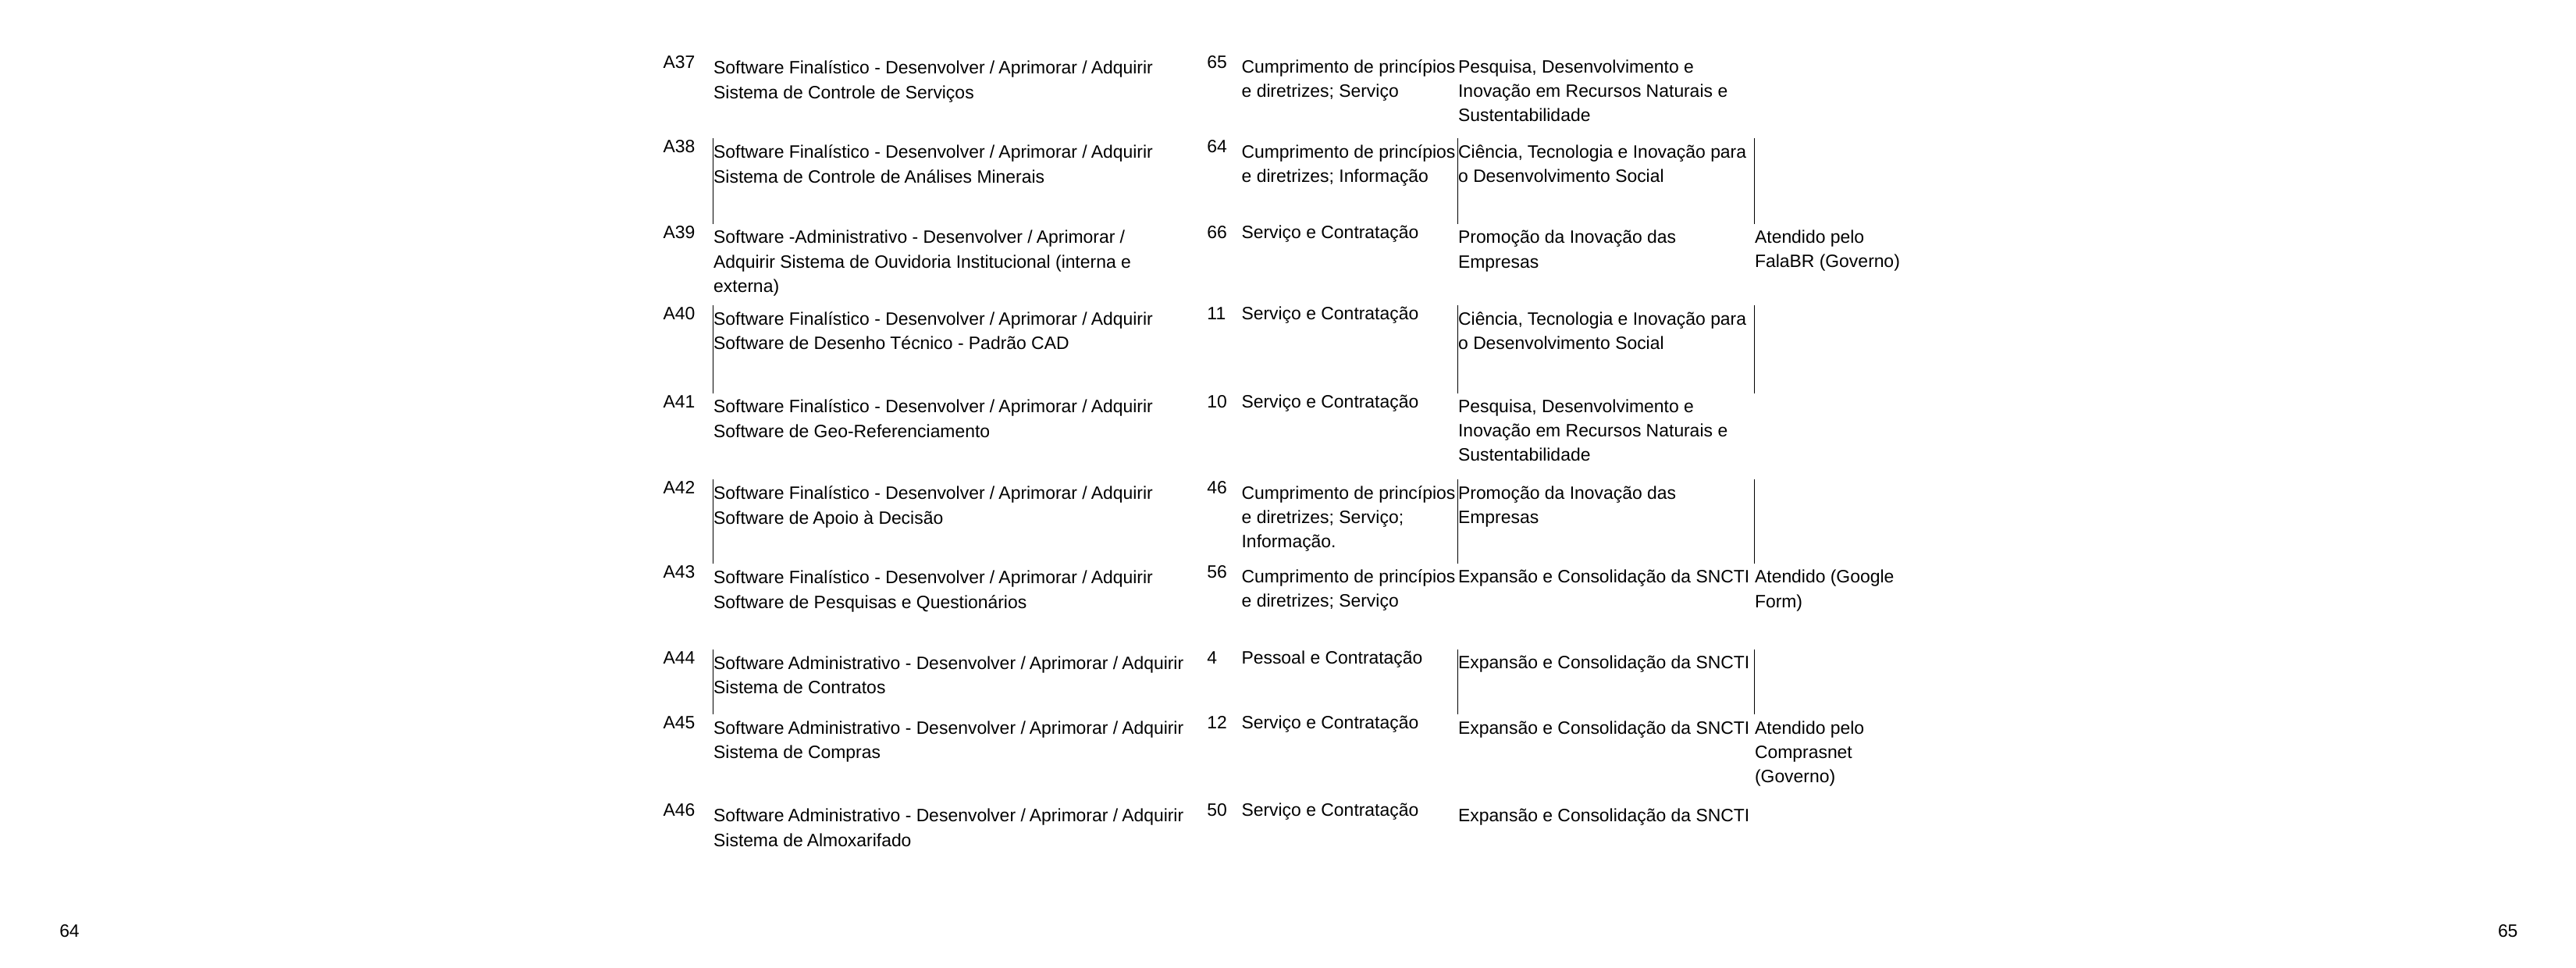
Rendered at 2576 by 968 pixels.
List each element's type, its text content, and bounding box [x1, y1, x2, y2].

table_cell A43 [662, 564, 713, 649]
table_header 65 [1190, 54, 1240, 138]
table_cell Expansão e Consolidação da SNCTI [1457, 802, 1754, 904]
table_cell A46 [662, 802, 713, 904]
table_header Software Finalístico - Desenvolver / Aprimorar / Adquirir Sistema de Controle de Serviços [713, 54, 1190, 138]
table_cell Software Finalístico - Desenvolver / Aprimorar / Adquirir Software de Desenho Técnico - Padrão CAD [713, 305, 1190, 393]
table_cell Ciência, Tecnologia e Inovação para o Desenvolvimento Social [1458, 138, 1754, 224]
table_cell [1754, 393, 1914, 479]
table_cell Atendido pelo Comprasnet (Governo) [1754, 714, 1914, 802]
table_header A37 [662, 54, 713, 138]
table_cell [1755, 649, 1914, 714]
table_cell Software Administrativo - Desenvolver / Aprimorar / Adquirir Sistema de Almoxarifado [713, 802, 1190, 904]
table_cell A44 [662, 649, 713, 714]
table_header [1754, 54, 1914, 138]
table_cell Serviço e Contratação [1240, 393, 1457, 479]
table_cell A40 [662, 305, 713, 393]
table_cell A38 [662, 138, 713, 224]
table_cell Cumprimento de princípios e diretrizes; Serviço [1240, 564, 1457, 649]
table_cell 4 [1190, 649, 1240, 714]
table_cell Promoção da Inovação das Empresas [1457, 224, 1754, 305]
table_cell Atendido (Google Form) [1754, 564, 1914, 649]
table_cell Software Finalístico - Desenvolver / Aprimorar / Adquirir Software de Pesquisas e Questionários [713, 564, 1190, 649]
table_cell Serviço e Contratação [1240, 305, 1457, 393]
table_cell 64 [1190, 138, 1240, 224]
table_header Cumprimento de princípios e diretrizes; Serviço [1240, 54, 1457, 138]
table_cell Expansão e Consolidação da SNCTI [1458, 649, 1754, 714]
table_cell 66 [1190, 224, 1240, 305]
table_cell Software Finalístico - Desenvolver / Aprimorar / Adquirir Sistema de Controle de Análises Minerais [713, 138, 1190, 224]
table_cell A45 [662, 714, 713, 802]
table_cell Atendido pelo FalaBR (Governo) [1754, 224, 1914, 305]
table_cell Software Finalístico - Desenvolver / Aprimorar / Adquirir Software de Apoio à Decisão [713, 479, 1190, 564]
table_cell 50 [1190, 802, 1240, 904]
table_cell A41 [662, 393, 713, 479]
table_cell 10 [1190, 393, 1240, 479]
table_cell Cumprimento de princípios e diretrizes; Informação [1240, 138, 1457, 224]
table_cell Software -Administrativo - Desenvolver / Aprimorar / Adquirir Sistema de Ouvidoria Institucional (interna e externa) [713, 224, 1190, 305]
table_cell Serviço e Contratação [1240, 802, 1457, 904]
table_cell [1754, 802, 1914, 904]
table_cell Expansão e Consolidação da SNCTI [1457, 564, 1754, 649]
table_cell Software Administrativo - Desenvolver / Aprimorar / Adquirir Sistema de Contratos [713, 649, 1190, 714]
table_cell 12 [1190, 714, 1240, 802]
table_cell Promoção da Inovação das Empresas [1458, 479, 1754, 564]
table_cell Serviço e Contratação [1240, 714, 1457, 802]
table_cell Software Administrativo - Desenvolver / Aprimorar / Adquirir Sistema de Compras [713, 714, 1190, 802]
table_cell A42 [662, 479, 713, 564]
table_cell 46 [1190, 479, 1240, 564]
table_cell Expansão e Consolidação da SNCTI [1457, 714, 1754, 802]
table_cell [1755, 479, 1914, 564]
table_cell A39 [662, 224, 713, 305]
table_cell Software Finalístico - Desenvolver / Aprimorar / Adquirir Software de Geo-Referenciamento [713, 393, 1190, 479]
table_cell Pesquisa, Desenvolvimento e Inovação em Recursos Naturais e Sustentabilidade [1457, 393, 1754, 479]
table_cell Serviço e Contratação [1240, 224, 1457, 305]
table_cell 56 [1190, 564, 1240, 649]
table_header Pesquisa, Desenvolvimento e Inovação em Recursos Naturais e Sustentabilidade [1457, 54, 1754, 138]
table_cell [1755, 305, 1914, 393]
table_cell 11 [1190, 305, 1240, 393]
table_cell Ciência, Tecnologia e Inovação para o Desenvolvimento Social [1458, 305, 1754, 393]
table_cell Pessoal e Contratação [1240, 649, 1457, 714]
table_cell Cumprimento de princípios e diretrizes; Serviço; Informação. [1240, 479, 1457, 564]
table_cell [1755, 138, 1914, 224]
